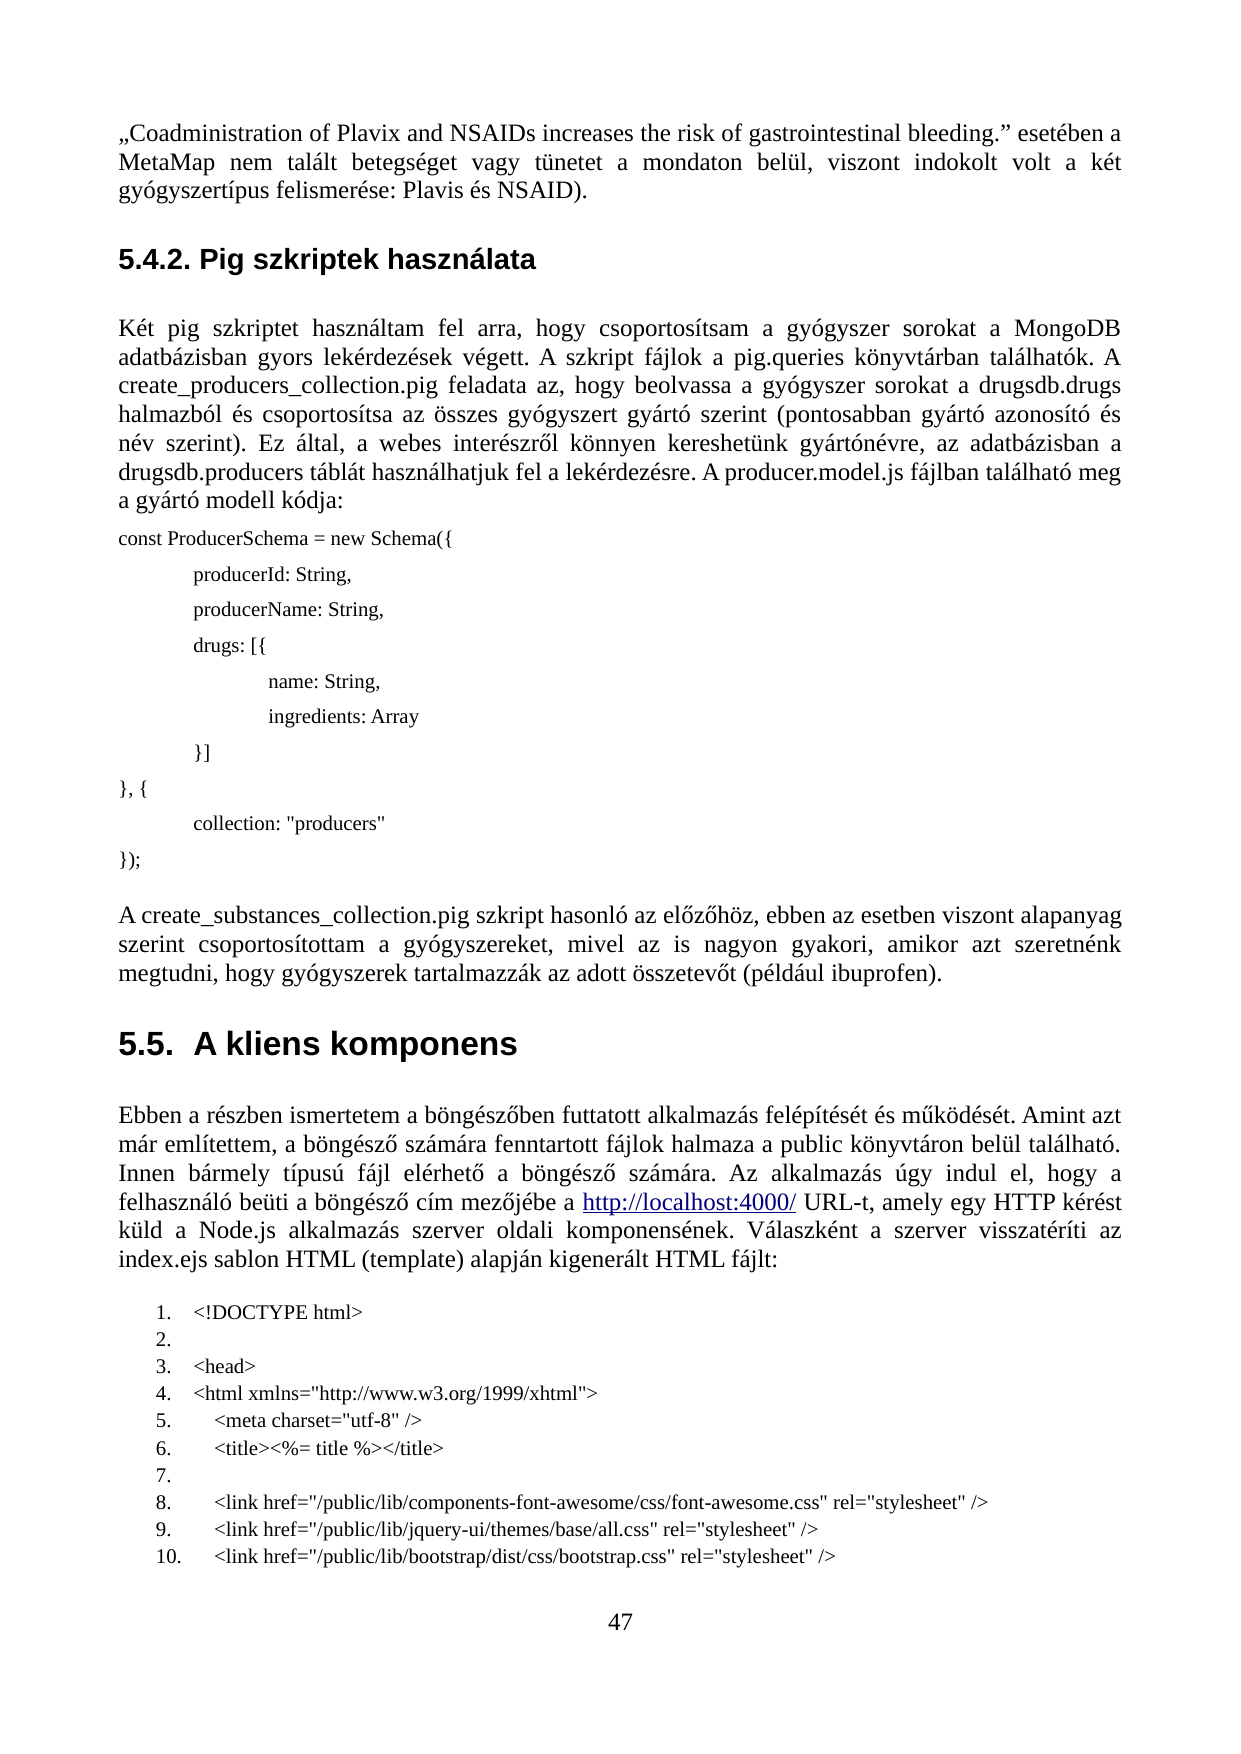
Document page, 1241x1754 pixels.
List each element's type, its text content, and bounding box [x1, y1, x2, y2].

title A create_substances_collection.pig szkript hasonló az előzőhöz, ebben az esetben viszont alapanyag szerint csoportosítottam a gyógyszereket, mivel az is nagyon gyakori, amikor azt szeretnénk megtudni, hogy gyógyszerek tartalmazzák az adott összetevőt (például ibuprofen). [118, 900, 1122, 987]
text producerId: String, [118, 564, 1122, 585]
text ingredients: Array [118, 707, 1122, 728]
title „Coadministration of Plavix and NSAIDs increases the risk of gastrointestinal bleeding.” esetében a MetaMap nem talált betegséget vagy tünetet a mondaton belül, viszont indokolt volt a két gyógyszertípus felismerése: Plavis és NSAID). [118, 118, 1122, 204]
list <link href="/public/lib/components-font-awesome/css/font-awesome.css" rel="stylesheet" /> [156, 1492, 1122, 1513]
list <title><%= title %></title> [156, 1438, 1122, 1459]
text }, { [118, 778, 1122, 799]
text collection: "producers" [118, 814, 1122, 835]
list <meta charset="utf-8" /> [156, 1411, 1122, 1432]
list <link href="/public/lib/bootstrap/dist/css/bootstrap.css" rel="stylesheet" /> [156, 1547, 1122, 1568]
text drugs: [{ [118, 636, 1122, 657]
subtitle A kliens komponens [118, 1024, 1122, 1063]
text const ProducerSchema = new Schema({ [118, 529, 1122, 550]
list <link href="/public/lib/jquery-ui/themes/base/all.css" rel="stylesheet" /> [156, 1519, 1122, 1541]
text }); [118, 849, 1122, 870]
list <html xmlns="http://www.w3.org/1999/xhtml"> [156, 1384, 1122, 1405]
text Két pig szkriptet használtam fel arra, hogy csoportosítsam a gyógyszer sorokat a MongoDB adatbázisban gyors lekérdezések végett. A szkript fájlok a pig.queries könyvtárban találhatók. A create_producers_collection.pig feladata az, hogy beolvassa a gyógyszer sorokat a drugsdb.drugs halmazból és csoportosítsa az összes gyógyszert gyártó szerint (pontosabban gyártó azonosító és név szerint). Ez által, a webes interészről könnyen kereshetünk gyártónévre, az adatbázisban a drugsdb.producers táblát használhatjuk fel a lekérdezésre. A producer.model.js fájlban található meg a gyártó modell kódja: [118, 313, 1122, 514]
subtitle Pig szkriptek használata [118, 242, 1122, 275]
list <!DOCTYPE html> [156, 1303, 1122, 1324]
text name: String, [118, 671, 1122, 692]
text }] [118, 742, 1122, 763]
title Ebben a részben ismertetem a böngészőben futtatott alkalmazás felépítését és működését. Amint azt már említettem, a böngésző számára fenntartott fájlok halmaza a public könyvtáron belül található. Innen bármely típusú fájl elérhető a böngésző számára. Az alkalmazás úgy indul el, hogy a felhasználó beüti a böngésző cím mezőjébe a http://localhost:4000/ URL-t, amely egy HTTP kérést küld a Node.js alkalmazás szerver oldali komponensének. Válaszként a szerver visszatéríti az index.ejs sablon HTML (template) alapján kigenerált HTML fájlt: [118, 1100, 1122, 1273]
list <head> [156, 1357, 1122, 1378]
text producerName: String, [118, 600, 1122, 621]
